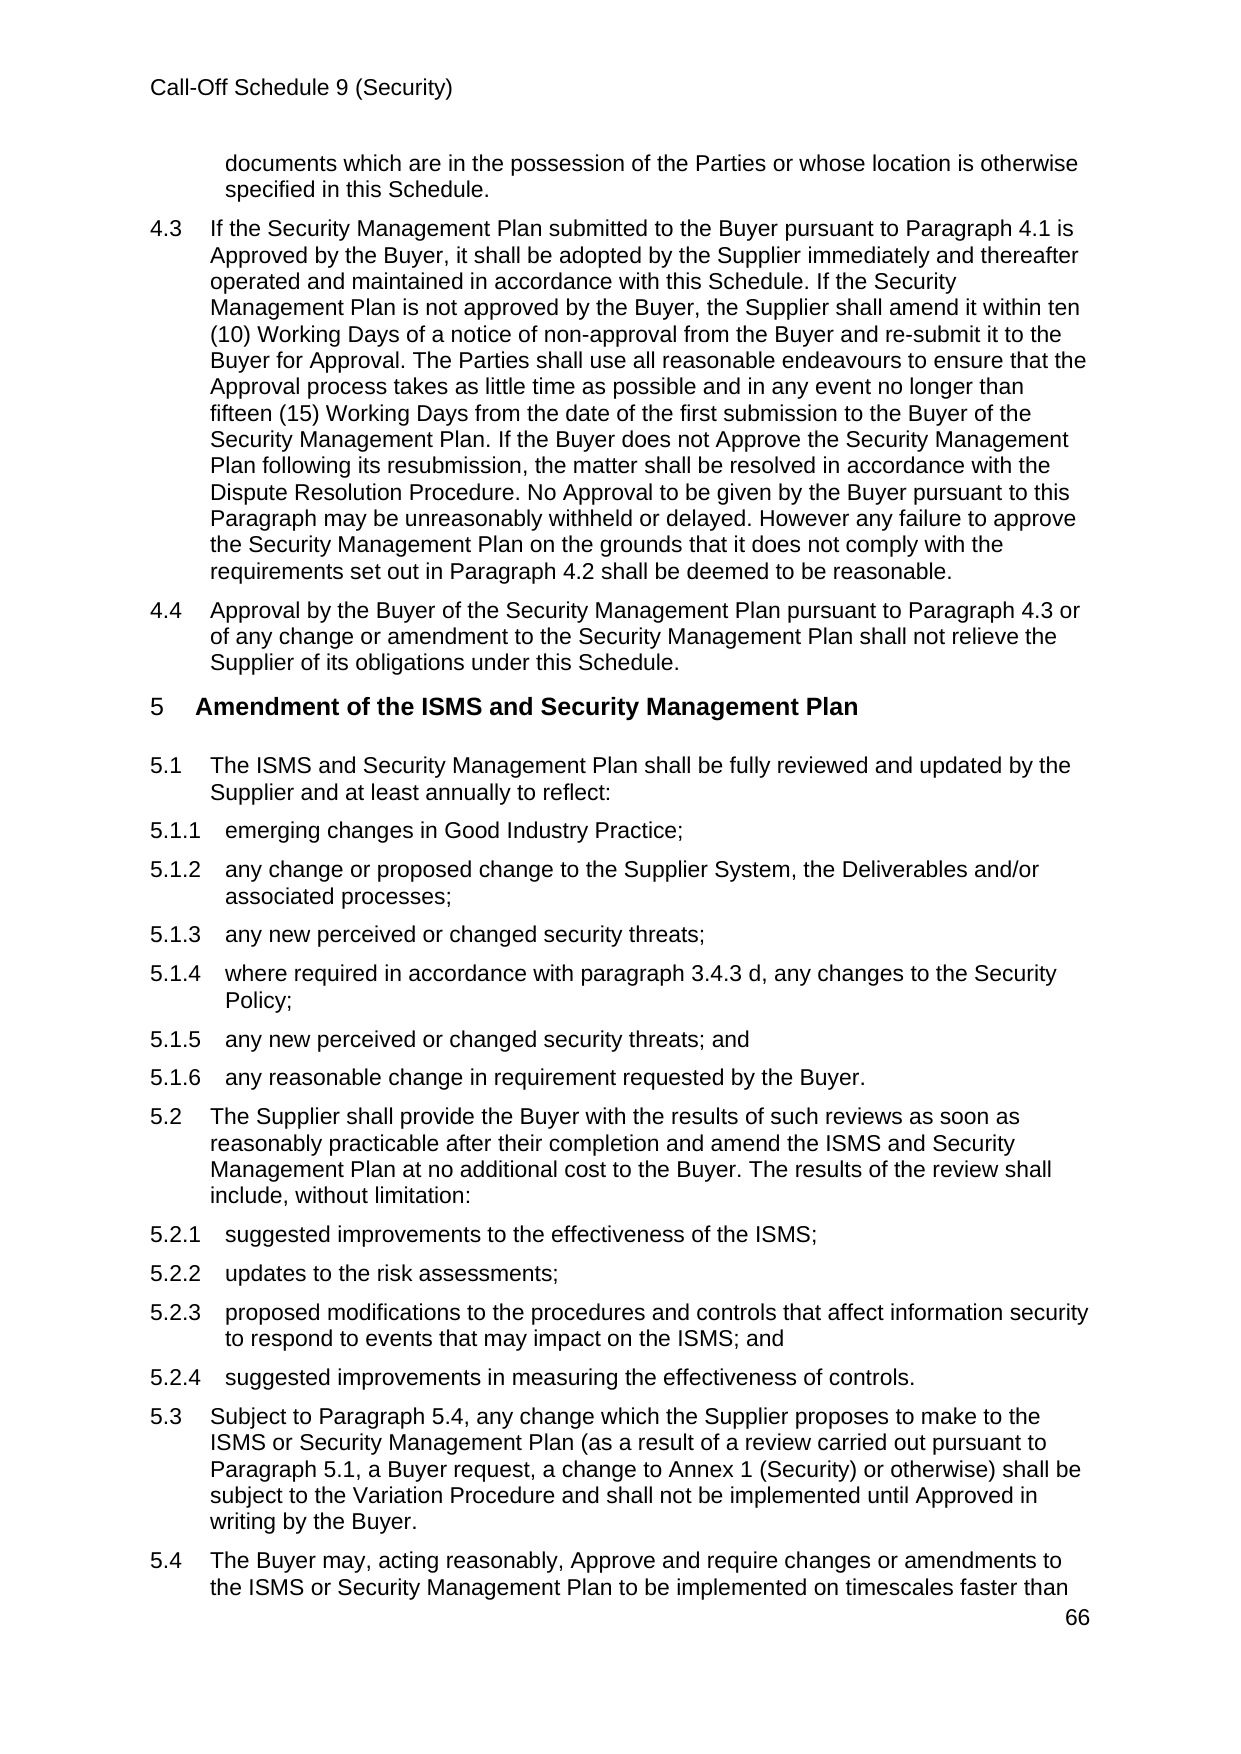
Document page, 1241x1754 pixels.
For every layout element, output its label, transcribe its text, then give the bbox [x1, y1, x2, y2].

list any new perceived or changed security threats; [150, 921, 1090, 948]
list emerging changes in Good Industry Practice; [150, 817, 1090, 844]
list any change or proposed change to the Supplier System, the Deliverables and/or associated processes; [150, 856, 1090, 909]
list The Supplier shall provide the Buyer with the results of such reviews as soon as reasonably practicable after their completion and amend the ISMS and Security Management Plan at no additional cost to the Buyer. The results of the review shall include, without limitation: [150, 1103, 1090, 1209]
list updates to the risk assessments; [150, 1260, 1090, 1286]
list suggested improvements in measuring the effectiveness of controls. [150, 1364, 1090, 1390]
list The Buyer may, acting reasonably, Approve and require changes or amendments to the ISMS or Security Management Plan to be implemented on timescales faster than [150, 1547, 1090, 1600]
list The ISMS and Security Management Plan shall be fully reviewed and updated by the Supplier and at least annually to reflect: [150, 752, 1090, 805]
subtitle Amendment of the ISMS and Security Management Plan [150, 692, 1090, 721]
list where required in accordance with paragraph 3.4.3 d, any changes to the Security Policy; [150, 960, 1090, 1013]
list any new perceived or changed security threats; and [150, 1026, 1090, 1052]
list If the Security Management Plan submitted to the Buyer pursuant to Paragraph 4.1 is Approved by the Buyer, it shall be adopted by the Supplier immediately and thereafter operated and maintained in accordance with this Schedule. If the Security Management Plan is not approved by the Buyer, the Supplier shall amend it within ten (10) Working Days of a notice of non-approval from the Buyer and re-submit it to the Buyer for Approval. The Parties shall use all reasonable endeavours to ensure that the Approval process takes as little time as possible and in any event no longer than fifteen (15) Working Days from the date of the first submission to the Buyer of the Security Management Plan. If the Buyer does not Approve the Security Management Plan following its resubmission, the matter shall be resolved in accordance with the Dispute Resolution Procedure. No Approval to be given by the Buyer pursuant to this Paragraph may be unreasonably withheld or delayed. However any failure to approve the Security Management Plan on the grounds that it does not comply with the requirements set out in Paragraph 4.2 shall be deemed to be reasonable. [150, 215, 1090, 584]
list suggested improvements to the effectiveness of the ISMS; [150, 1221, 1090, 1247]
list documents which are in the possession of the Parties or whose location is otherwise specified in this Schedule. [150, 150, 1090, 203]
list proposed modifications to the procedures and controls that affect information security to respond to events that may impact on the ISMS; and [150, 1299, 1090, 1352]
list Approval by the Buyer of the Security Management Plan pursuant to Paragraph 4.3 or of any change or amendment to the Security Management Plan shall not relieve the Supplier of its obligations under this Schedule. [150, 597, 1090, 676]
list Subject to Paragraph 5.4, any change which the Supplier proposes to make to the ISMS or Security Management Plan (as a result of a review carried out pursuant to Paragraph 5.1, a Buyer request, a change to Annex 1 (Security) or otherwise) shall be subject to the Variation Procedure and shall not be implemented until Approved in writing by the Buyer. [150, 1403, 1090, 1535]
list any reasonable change in requirement requested by the Buyer. [150, 1064, 1090, 1091]
